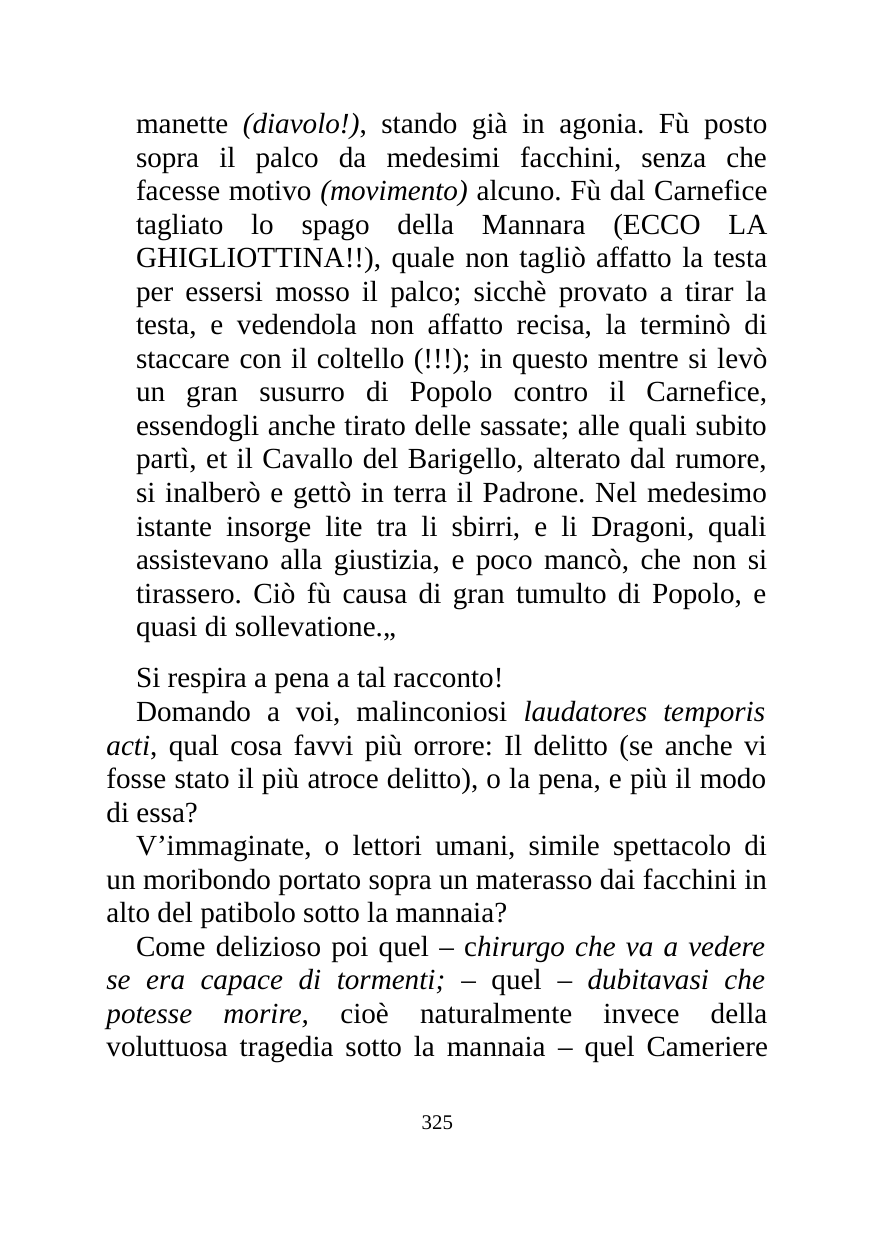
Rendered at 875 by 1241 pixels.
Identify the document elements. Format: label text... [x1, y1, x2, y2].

text Domando a voi, malinconiosi laudatores temporis acti, qual cosa favvi più orrore: Il delitto (se anche vi fosse stato il più atroce delitto), o la pena, e più il modo di essa? [106, 694, 768, 828]
text manette (diavolo!), stando già in agonia. Fù posto sopra il palco da medesimi facchini, senza che facesse motivo (movimento) alcuno. Fù dal Carnefice tagliato lo spago della Mannara (ECCO LA GHIGLIOTTINA!!), quale non tagliò affatto la testa per essersi mosso il palco; sicchè provato a tirar la testa, e vedendola non affatto recisa, la terminò di staccare con il coltello (!!!); in questo mentre si levò un gran susurro di Popolo contro il Carnefice, essendogli anche tirato delle sassate; alle quali subito partì, et il Cavallo del Barigello, alterato dal rumore, si inalberò e gettò in terra il Padrone. Nel medesimo istante insorge lite tra li sbirri, e li Dragoni, quali assistevano alla giustizia, e poco mancò, che non si tirassero. Ciò fù causa di gran tumulto di Popolo, e quasi di sollevatione.„ [136, 106, 768, 643]
text Si respira a pena a tal racconto! [106, 661, 768, 694]
text V’immaginate, o lettori umani, simile spettacolo di un moribondo portato sopra un materasso dai facchini in alto del patibolo sotto la mannaia? [106, 828, 768, 929]
text Come delizioso poi quel ‒ chirurgo che va a vedere se era capace di tormenti; ‒ quel ‒ dubitavasi che potesse morire, cioè naturalmente invece della voluttuosa tragedia sotto la mannaia ‒ quel Cameriere [106, 929, 768, 1063]
